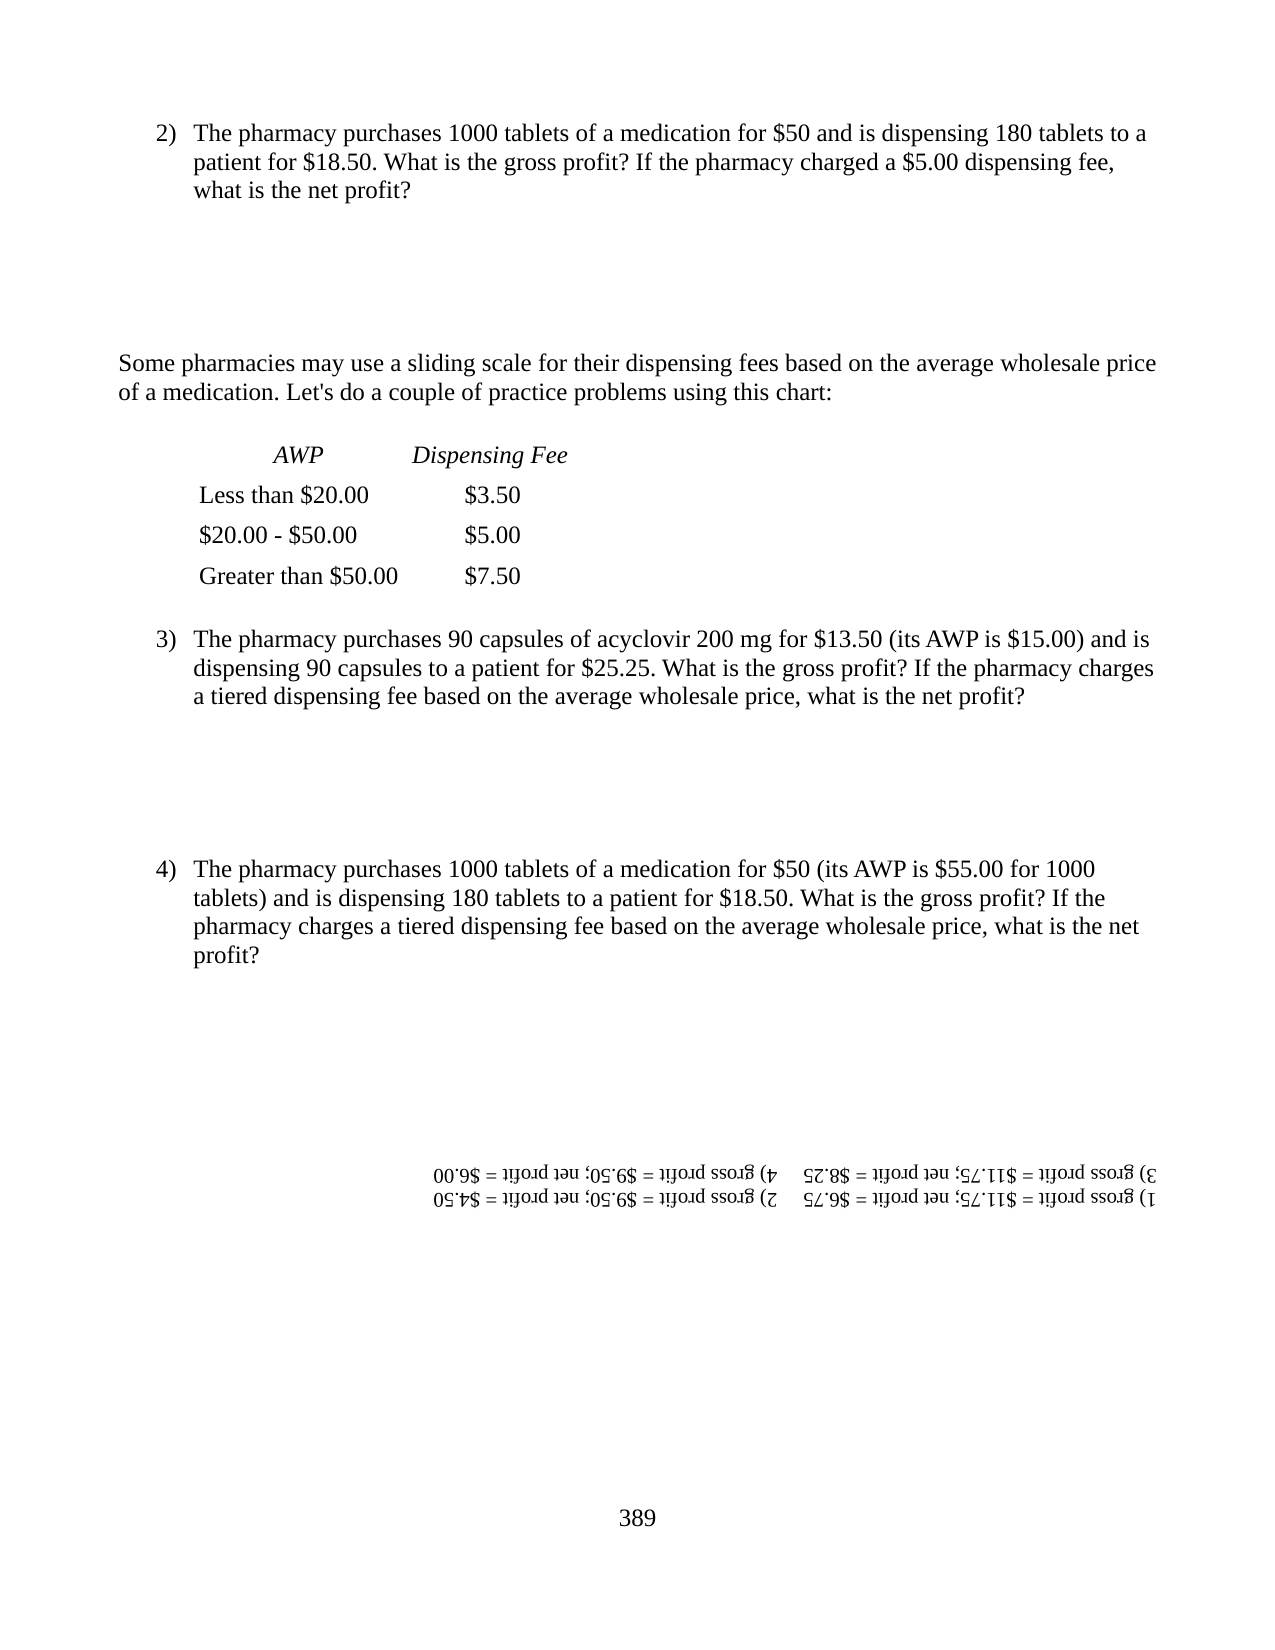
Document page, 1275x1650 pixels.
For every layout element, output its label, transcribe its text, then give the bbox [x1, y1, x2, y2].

table_cell $7.50 [406, 555, 579, 595]
list The pharmacy purchases 1000 tablets of a medication for $50 (its AWP is $55.00 for 1000 tablets) and is dispensing 180 tablets to a patient for $18.50. What is the gross profit? If the pharmacy charges a tiered dispensing fee based on the average wholesale price, what is the net profit? [156, 854, 1157, 969]
table_cell $3.50 [406, 475, 579, 515]
table_header AWP [193, 434, 406, 474]
table_cell Less than $20.00 [193, 475, 406, 515]
table_cell $5.00 [406, 515, 579, 555]
table_cell Greater than $50.00 [193, 555, 406, 595]
list The pharmacy purchases 1000 tablets of a medication for $50 and is dispensing 180 tablets to a patient for $18.50. What is the gross profit? If the pharmacy charged a $5.00 dispensing fee, what is the net profit? [156, 118, 1157, 204]
list The pharmacy purchases 90 capsules of acyclovir 200 mg for $13.50 (its AWP is $15.00) and is dispensing 90 capsules to a patient for $25.25. What is the gross profit? If the pharmacy charges a tiered dispensing fee based on the average wholesale price, what is the net profit? [156, 624, 1157, 710]
table_header Dispensing Fee [406, 434, 579, 474]
table_cell $20.00 - $50.00 [193, 515, 406, 555]
text Some pharmacies may use a sliding scale for their dispensing fees based on the average wholesale price of a medication. Let's do a couple of practice problems using this chart: [118, 348, 1157, 406]
